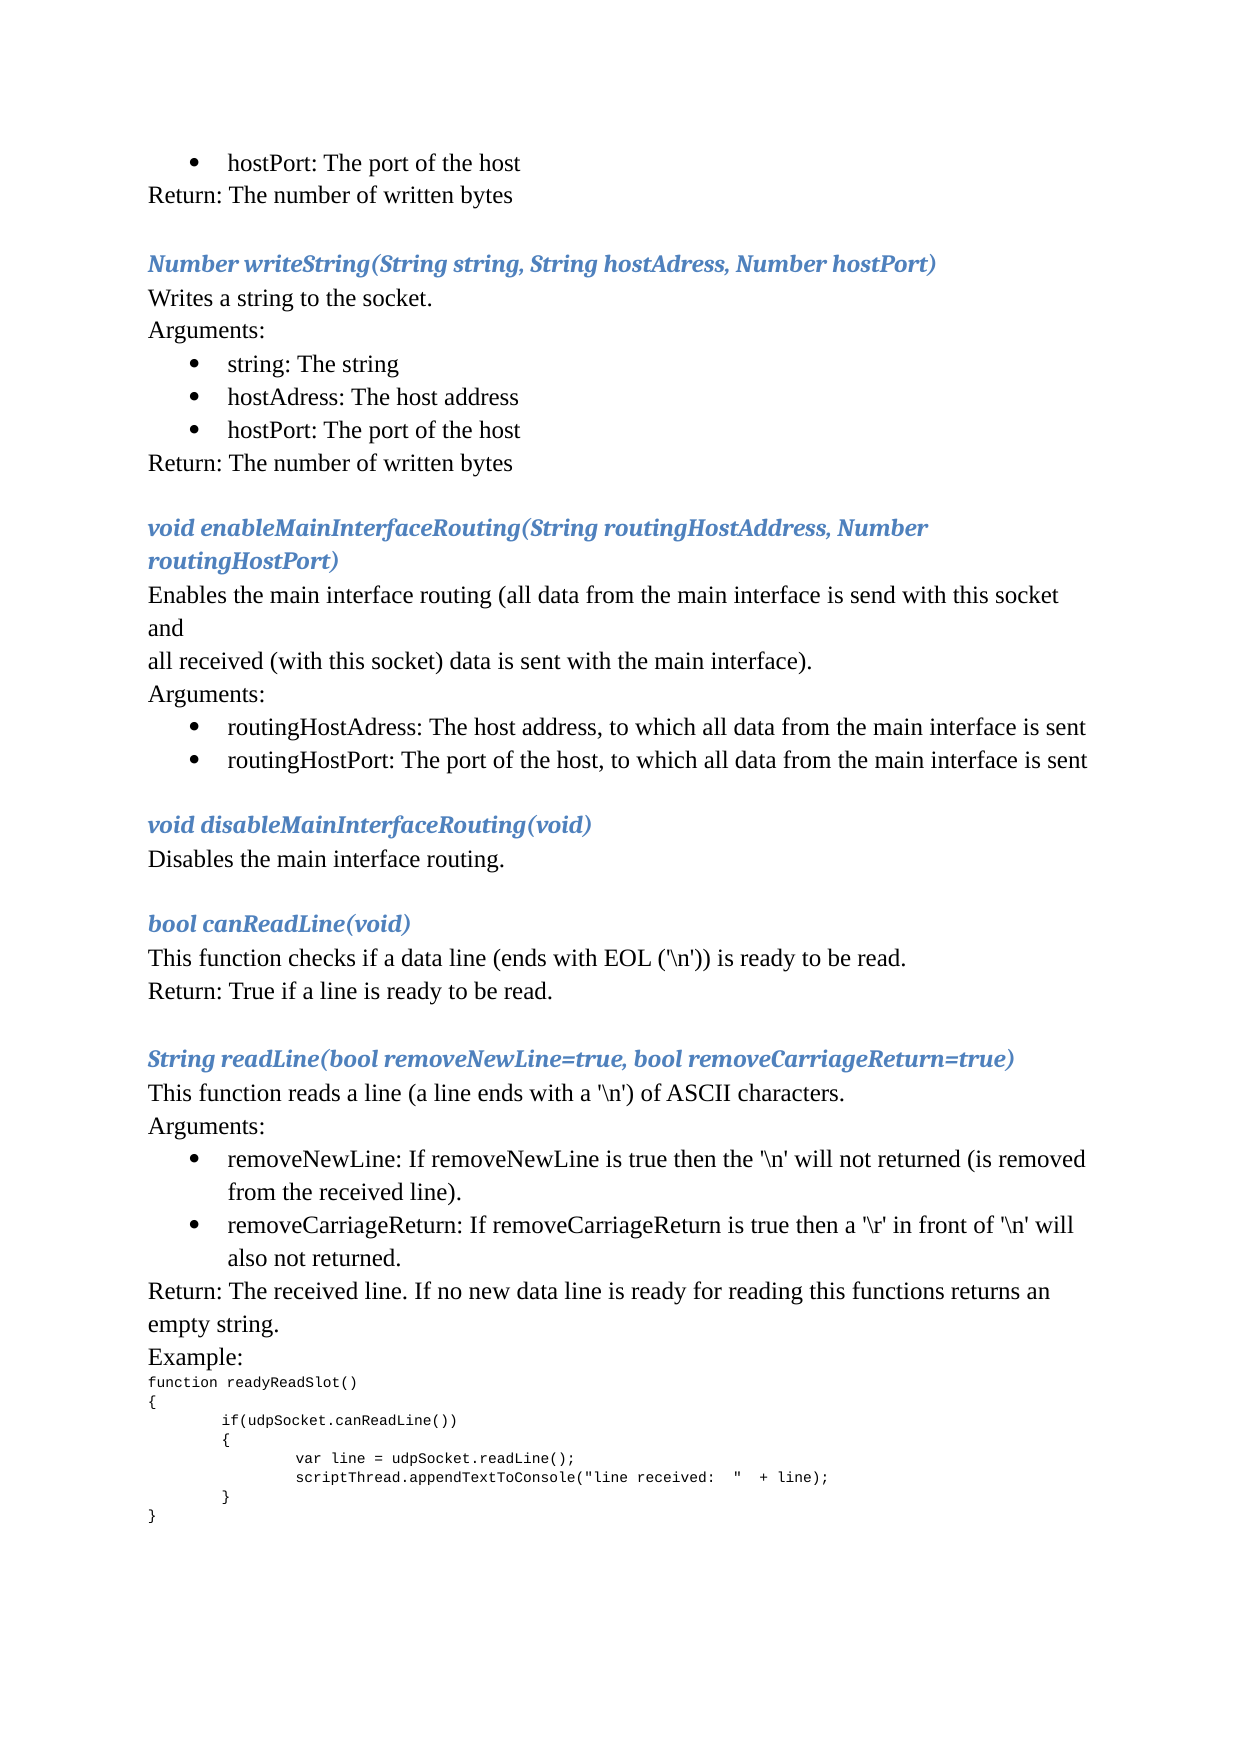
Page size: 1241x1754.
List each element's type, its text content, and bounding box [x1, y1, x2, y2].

text } [148, 1508, 1093, 1524]
text var line = udpSocket.readLine(); [148, 1451, 1093, 1468]
text all received (with this socket) data is sent with the main interface). [148, 646, 1093, 674]
list removeCarriageReturn: If removeCarriageReturn is true then a '\r' in front of '\n' will also not returned. [190, 1210, 1093, 1272]
text This function reads a line (a line ends with a '\n') of ASCII characters. [148, 1078, 1093, 1107]
subtitle String readLine(bool removeNewLine=true, bool removeCarriageReturn=true) [148, 1045, 1093, 1074]
list routingHostAdress: The host address, to which all data from the main interface is sent [190, 712, 1093, 741]
list hostPort: The port of the host [190, 415, 1093, 443]
text Example: [148, 1342, 1093, 1371]
text function readyReadSlot() [148, 1375, 1093, 1392]
text if(udpSocket.canReadLine()) [148, 1413, 1093, 1430]
subtitle Number writeString(String string, String hostAdress, Number hostPort) [148, 249, 1093, 278]
text Return: The number of written bytes [148, 448, 1093, 476]
text Disables the main interface routing. [148, 844, 1093, 873]
text Return: The received line. If no new data line is ready for reading this functions returns an empty string. [148, 1276, 1093, 1338]
subtitle void enableMainInterfaceRouting(String routingHostAddress, Number routingHostPort) [148, 514, 1093, 576]
text Arguments: [148, 679, 1093, 708]
text Return: True if a line is ready to be read. [148, 976, 1093, 1005]
list string: The string [190, 349, 1093, 377]
list hostPort: The port of the host [190, 148, 1093, 176]
text { [148, 1394, 1093, 1411]
text Arguments: [148, 316, 1093, 344]
text Writes a string to the socket. [148, 283, 1093, 311]
subtitle void disableMainInterfaceRouting(void) [148, 811, 1093, 840]
list routingHostPort: The port of the host, to which all data from the main interface is sent [190, 745, 1093, 774]
text Arguments: [148, 1111, 1093, 1140]
text Return: The number of written bytes [148, 181, 1093, 209]
text Enables the main interface routing (all data from the main interface is send with this socket and [148, 580, 1093, 642]
text } [148, 1489, 1093, 1506]
text This function checks if a data line (ends with EOL ('\n')) is ready to be read. [148, 943, 1093, 972]
text scriptThread.appendTextToConsole("line received: " + line); [148, 1470, 1093, 1487]
list hostAdress: The host address [190, 382, 1093, 410]
subtitle bool canReadLine(void) [148, 910, 1093, 939]
list removeNewLine: If removeNewLine is true then the '\n' will not returned (is removed from the received line). [190, 1144, 1093, 1206]
text { [148, 1432, 1093, 1449]
